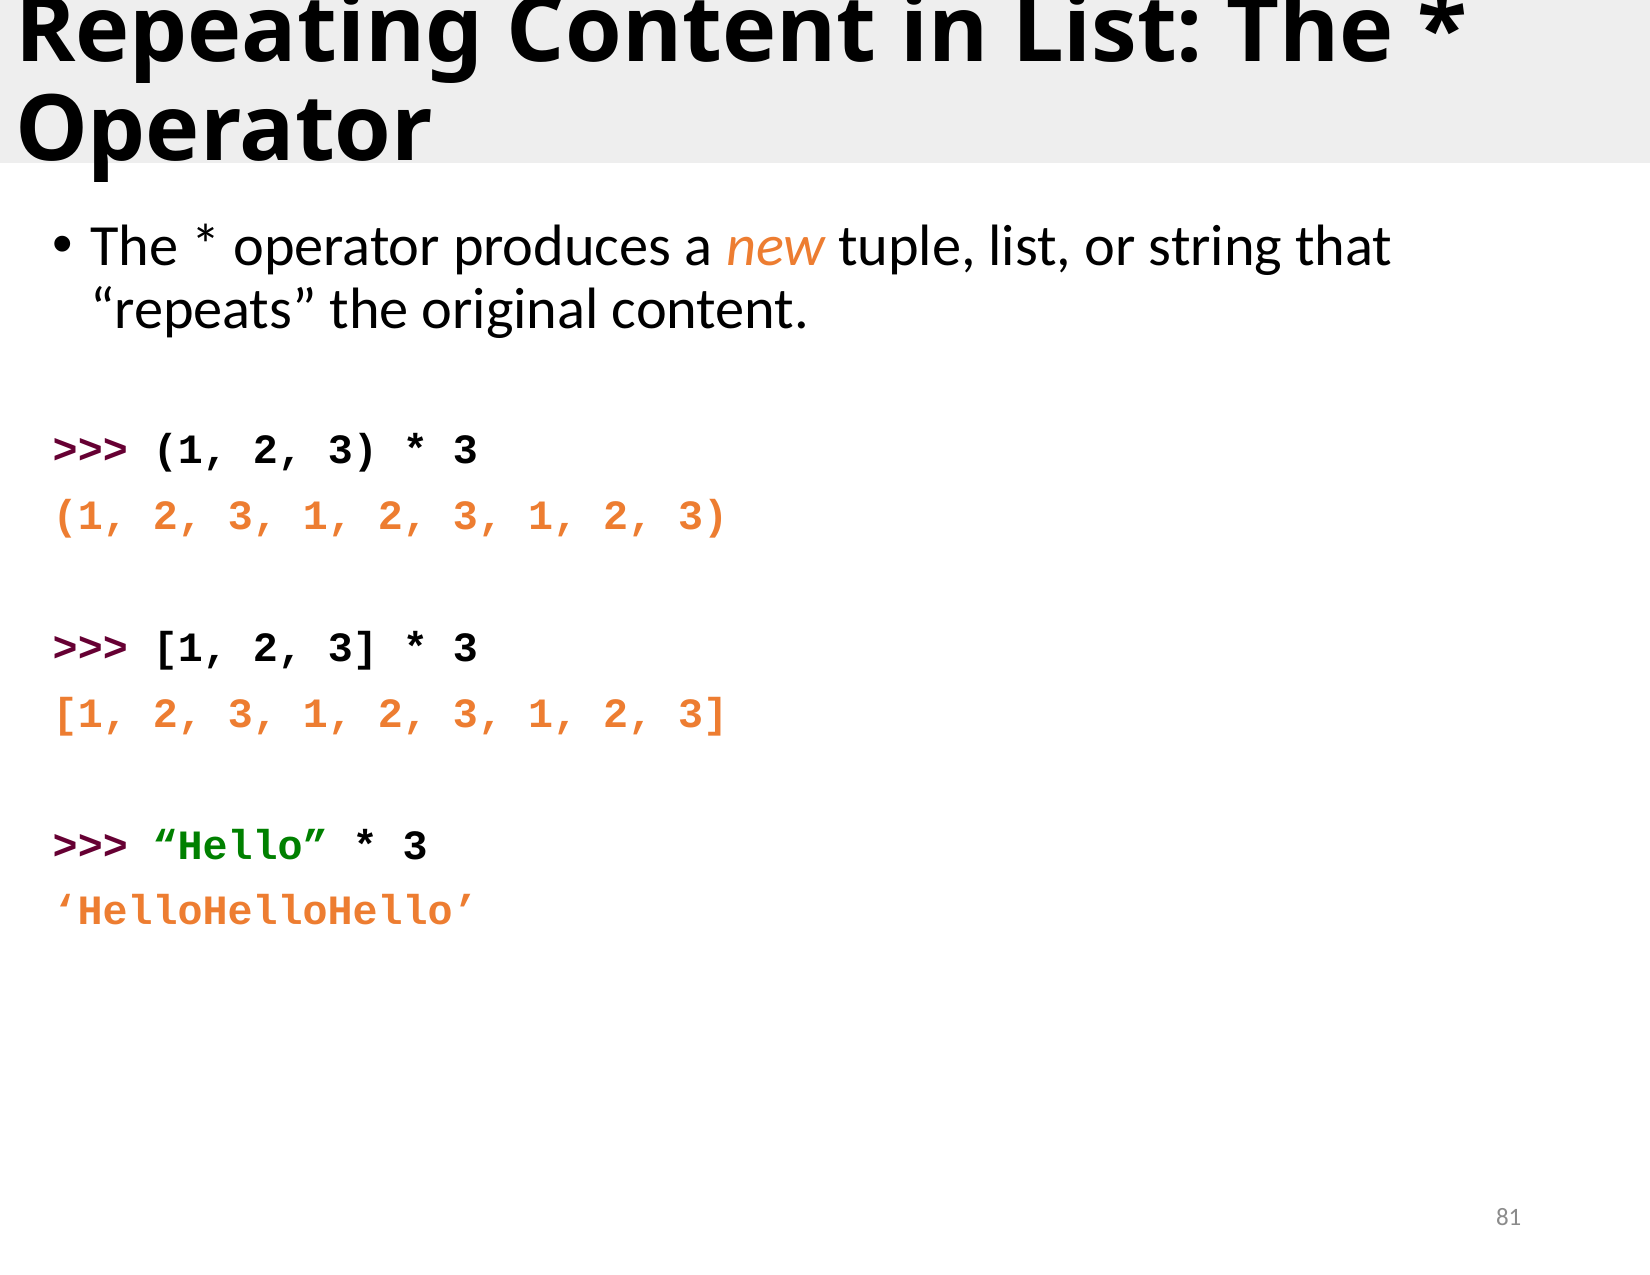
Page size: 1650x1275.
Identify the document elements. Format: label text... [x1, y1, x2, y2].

list The * operator produces a new tuple, list, or string that “repeats” the original content. >>> (1, 2, 3) * 3 (1, 2, 3, 1, 2, 3, 1, 2, 3) >>> [1, 2, 3] * 3 [1, 2, 3, 1, 2, 3, 1, 2, 3] >>> “Hello” * 3 ‘HelloHelloHello’ [37, 207, 1595, 1149]
title Repeating Content in List: The * Operator [0, 0, 1650, 163]
